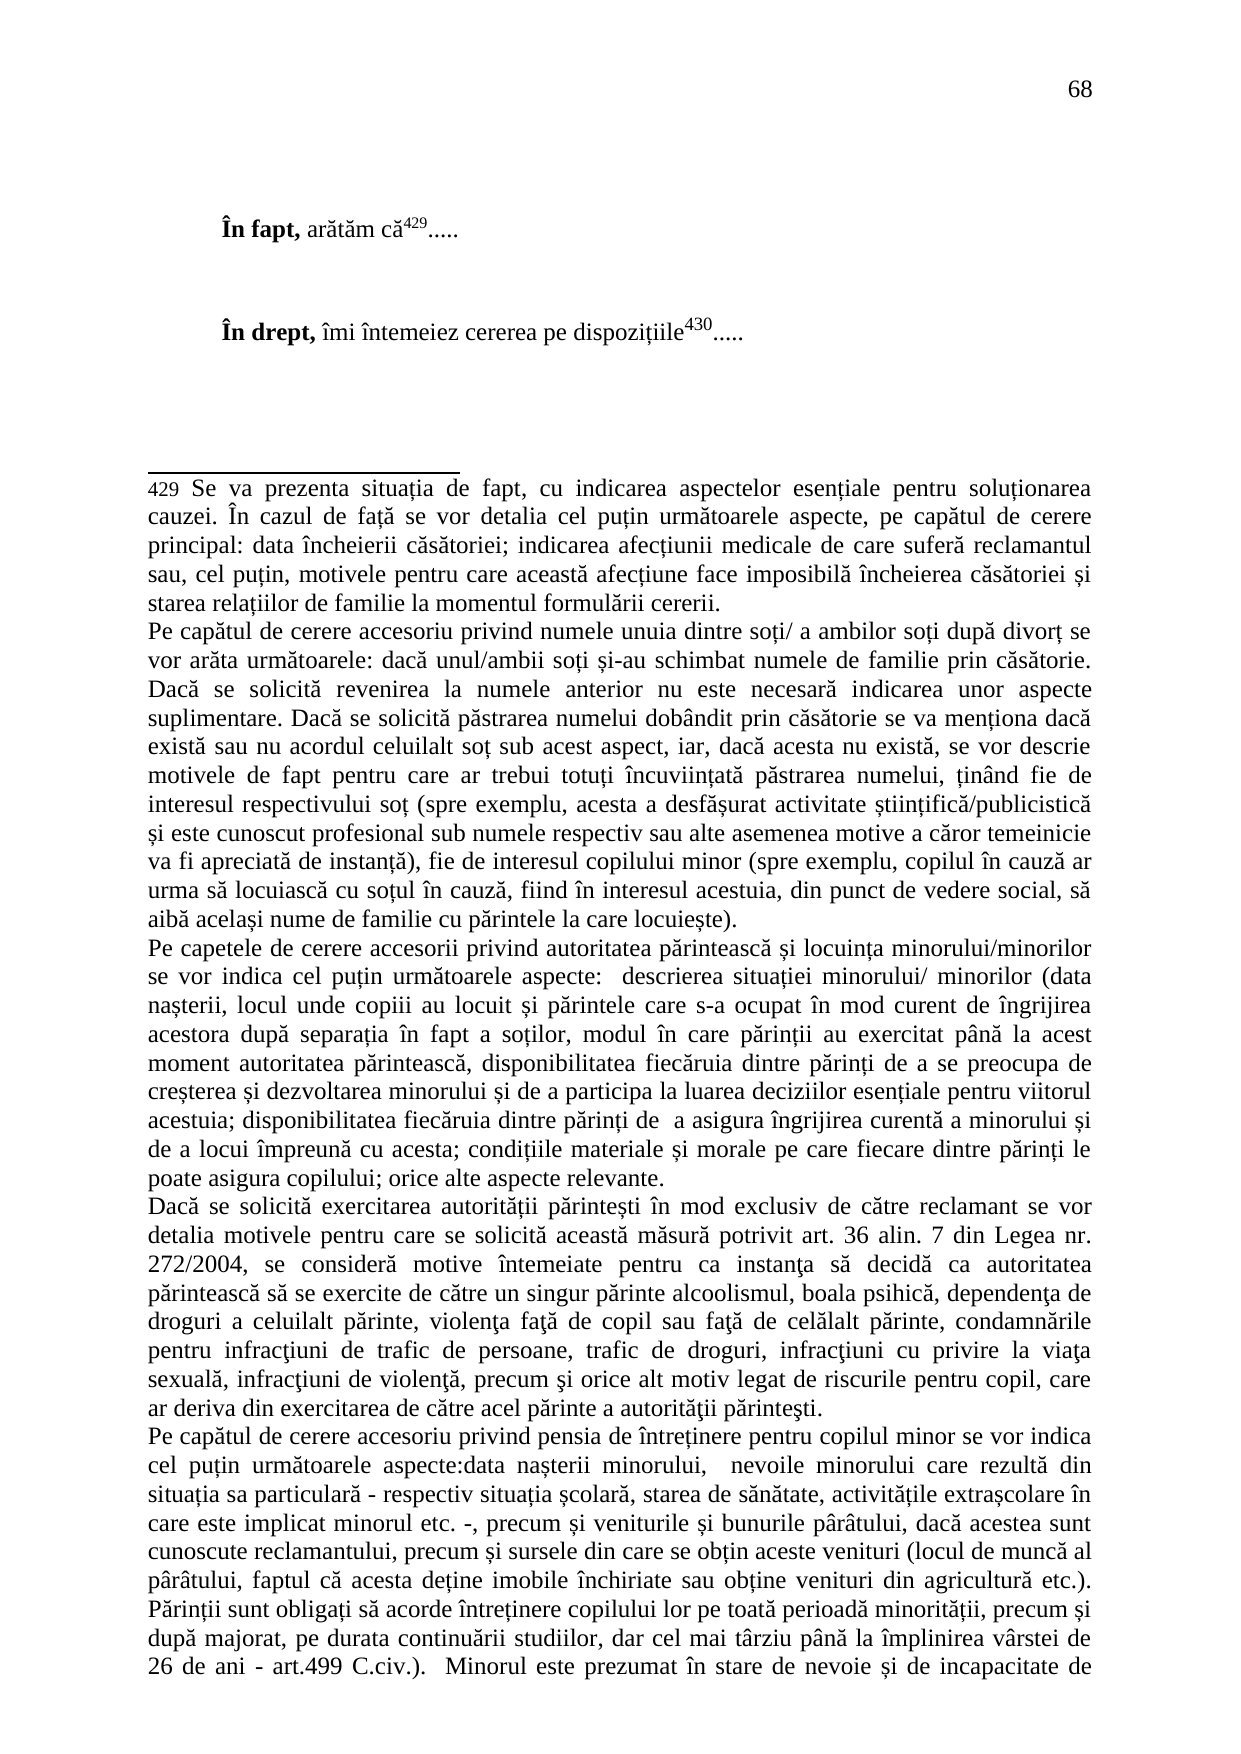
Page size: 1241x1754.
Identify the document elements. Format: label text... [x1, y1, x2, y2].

text Pe capetele de cerere accesorii privind autoritatea părintească și locuința minorului/minorilor se vor indica cel puțin următoarele aspecte: descrierea situației minorului/ minorilor (data nașterii, locul unde copiii au locuit și părintele care s-a ocupat în mod curent de îngrijirea acestora după separația în fapt a soților, modul în care părinții au exercitat până la acest moment autoritatea părintească, disponibilitatea fiecăruia dintre părinți de a se preocupa de creșterea și dezvoltarea minorului și de a participa la luarea deciziilor esențiale pentru viitorul acestuia; disponibilitatea fiecăruia dintre părinți de a asigura îngrijirea curentă a minorului și de a locui împreună cu acesta; condițiile materiale și morale pe care fiecare dintre părinți le poate asigura copilului; orice alte aspecte relevante. [148, 933, 1093, 1191]
text Pe capătul de cerere accesoriu privind pensia de întreținere pentru copilul minor se vor indica cel puțin următoarele aspecte:data nașterii minorului, nevoile minorului care rezultă din situația sa particulară - respectiv situația școlară, starea de sănătate, activitățile extrașcolare în care este implicat minorul etc. -, precum și veniturile și bunurile pârâtului, dacă acestea sunt cunoscute reclamantului, precum și sursele din care se obțin aceste venituri (locul de muncă al pârâtului, faptul că acesta deține imobile închiriate sau obține venituri din agricultură etc.). Părinții sunt obligați să acorde întreținere copilului lor pe toată perioadă minorității, precum și după majorat, pe durata continuării studiilor, dar cel mai târziu până la împlinirea vârstei de 26 de ani - art.499 C.civ.). Minorul este prezumat în stare de nevoie și de incapacitate de [148, 1421, 1093, 1680]
text Se va prezenta situația de fapt, cu indicarea aspectelor esențiale pentru soluționarea cauzei. În cazul de față se vor detalia cel puțin următoarele aspecte, pe capătul de cerere principal: data încheierii căsătoriei; indicarea afecțiunii medicale de care suferă reclamantul sau, cel puțin, motivele pentru care această afecțiune face imposibilă încheierea căsătoriei și starea relațiilor de familie la momentul formulării cererii. [148, 473, 1093, 616]
text În fapt, arătăm că..... [148, 214, 1087, 242]
text În drept, îmi întemeiez cererea pe dispozițiile..... [148, 313, 1087, 346]
text Dacă se solicită exercitarea autorității părintești în mod exclusiv de către reclamant se vor detalia motivele pentru care se solicită această măsură potrivit art. 36 alin. 7 din Legea nr. 272/2004, se consideră motive întemeiate pentru ca instanţa să decidă ca autoritatea părintească să se exercite de către un singur părinte alcoolismul, boala psihică, dependenţa de droguri a celuilalt părinte, violenţa faţă de copil sau faţă de celălalt părinte, condamnările pentru infracţiuni de trafic de persoane, trafic de droguri, infracţiuni cu privire la viaţa sexuală, infracţiuni de violenţă, precum şi orice alt motiv legat de riscurile pentru copil, care ar deriva din exercitarea de către acel părinte a autorităţii părinteşti. [148, 1191, 1093, 1421]
text Pe capătul de cerere accesoriu privind numele unuia dintre soți/ a ambilor soți după divorț se vor arăta următoarele: dacă unul/ambii soți și-au schimbat numele de familie prin căsătorie. Dacă se solicită revenirea la numele anterior nu este necesară indicarea unor aspecte suplimentare. Dacă se solicită păstrarea numelui dobândit prin căsătorie se va menționa dacă există sau nu acordul celuilalt soț sub acest aspect, iar, dacă acesta nu există, se vor descrie motivele de fapt pentru care ar trebui totuți încuviințată păstrarea numelui, ținând fie de interesul respectivului soț (spre exemplu, acesta a desfășurat activitate științifică/publicistică și este cunoscut profesional sub numele respectiv sau alte asemenea motive a căror temeinicie va fi apreciată de instanță), fie de interesul copilului minor (spre exemplu, copilul în cauză ar urma să locuiască cu soțul în cauză, fiind în interesul acestuia, din punct de vedere social, să aibă același nume de familie cu părintele la care locuiește). [148, 616, 1093, 933]
